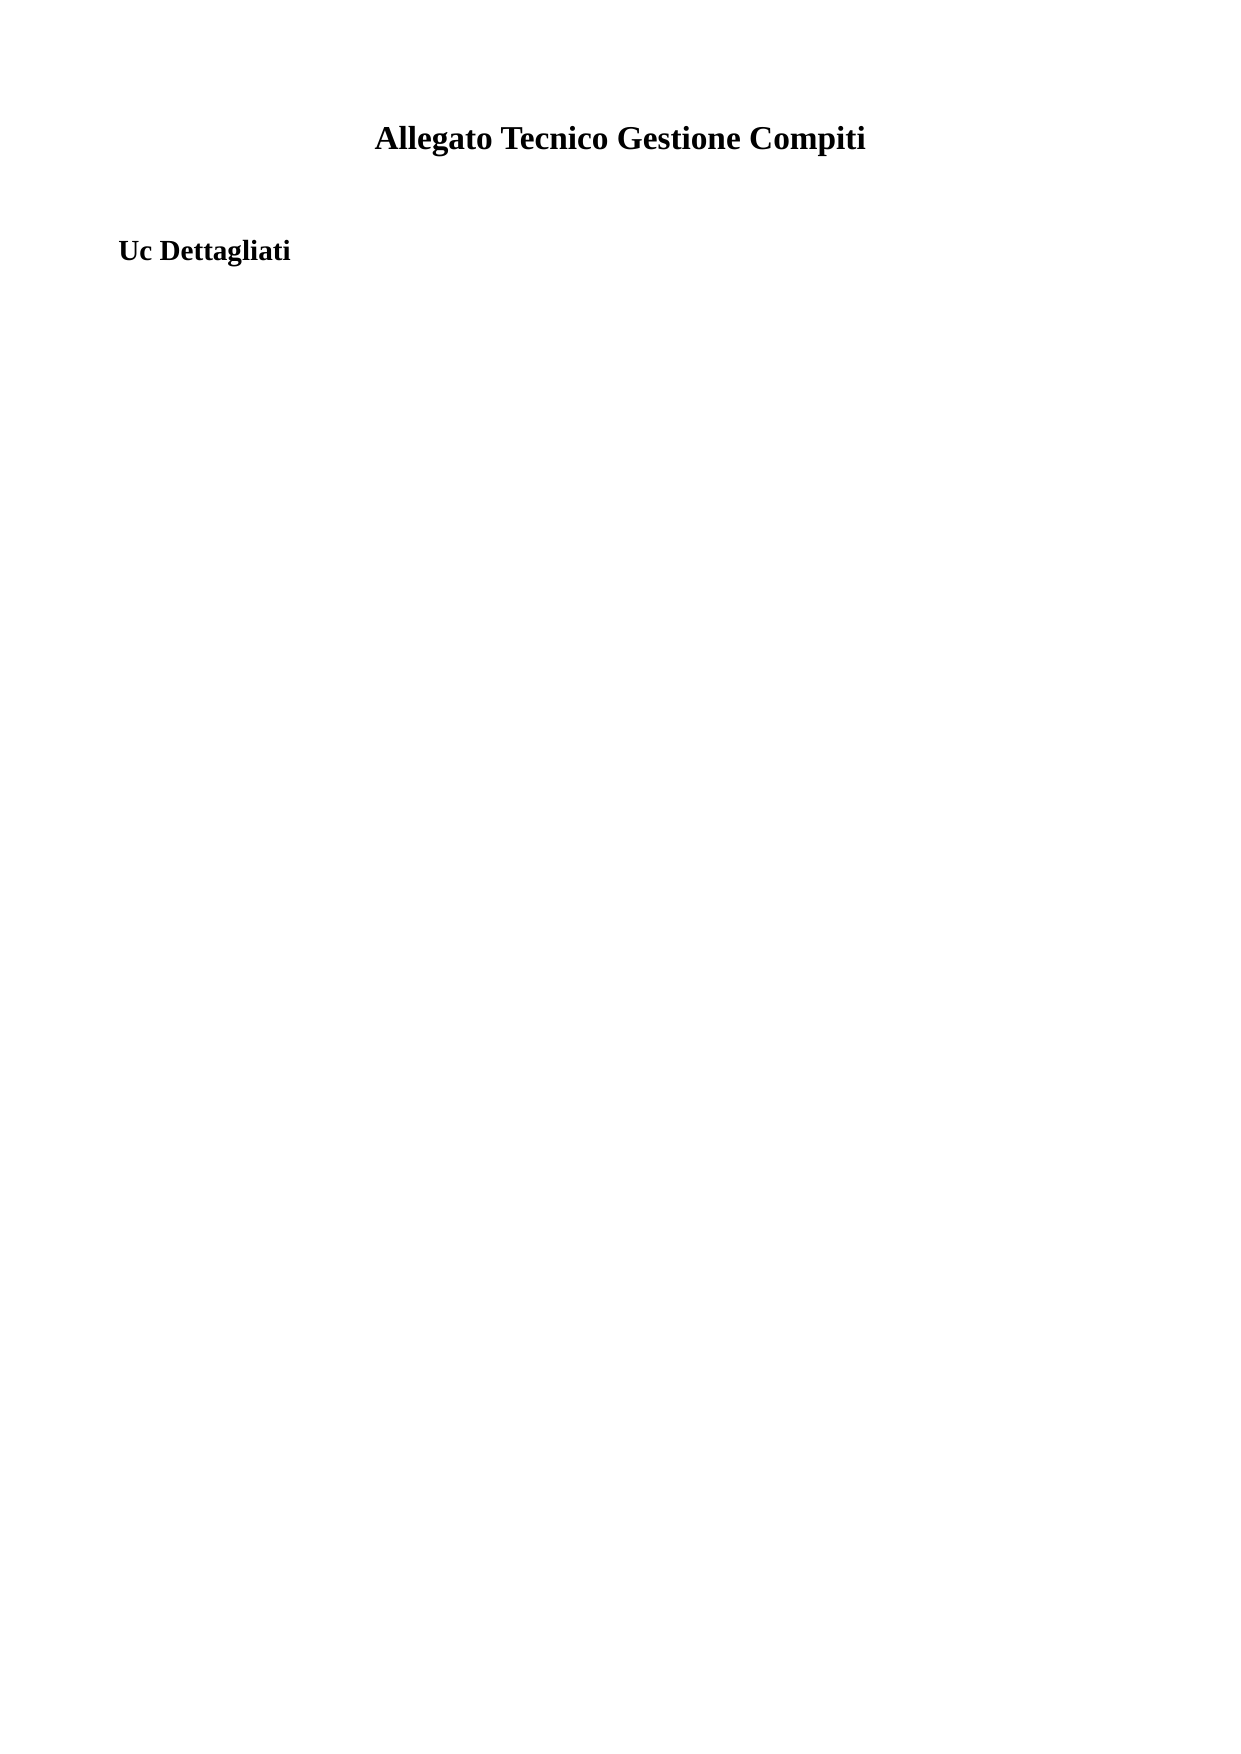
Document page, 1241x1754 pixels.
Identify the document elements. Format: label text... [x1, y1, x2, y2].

text Allegato Tecnico Gestione Compiti [118, 118, 1122, 156]
text Uc Dettagliati [118, 233, 1122, 267]
